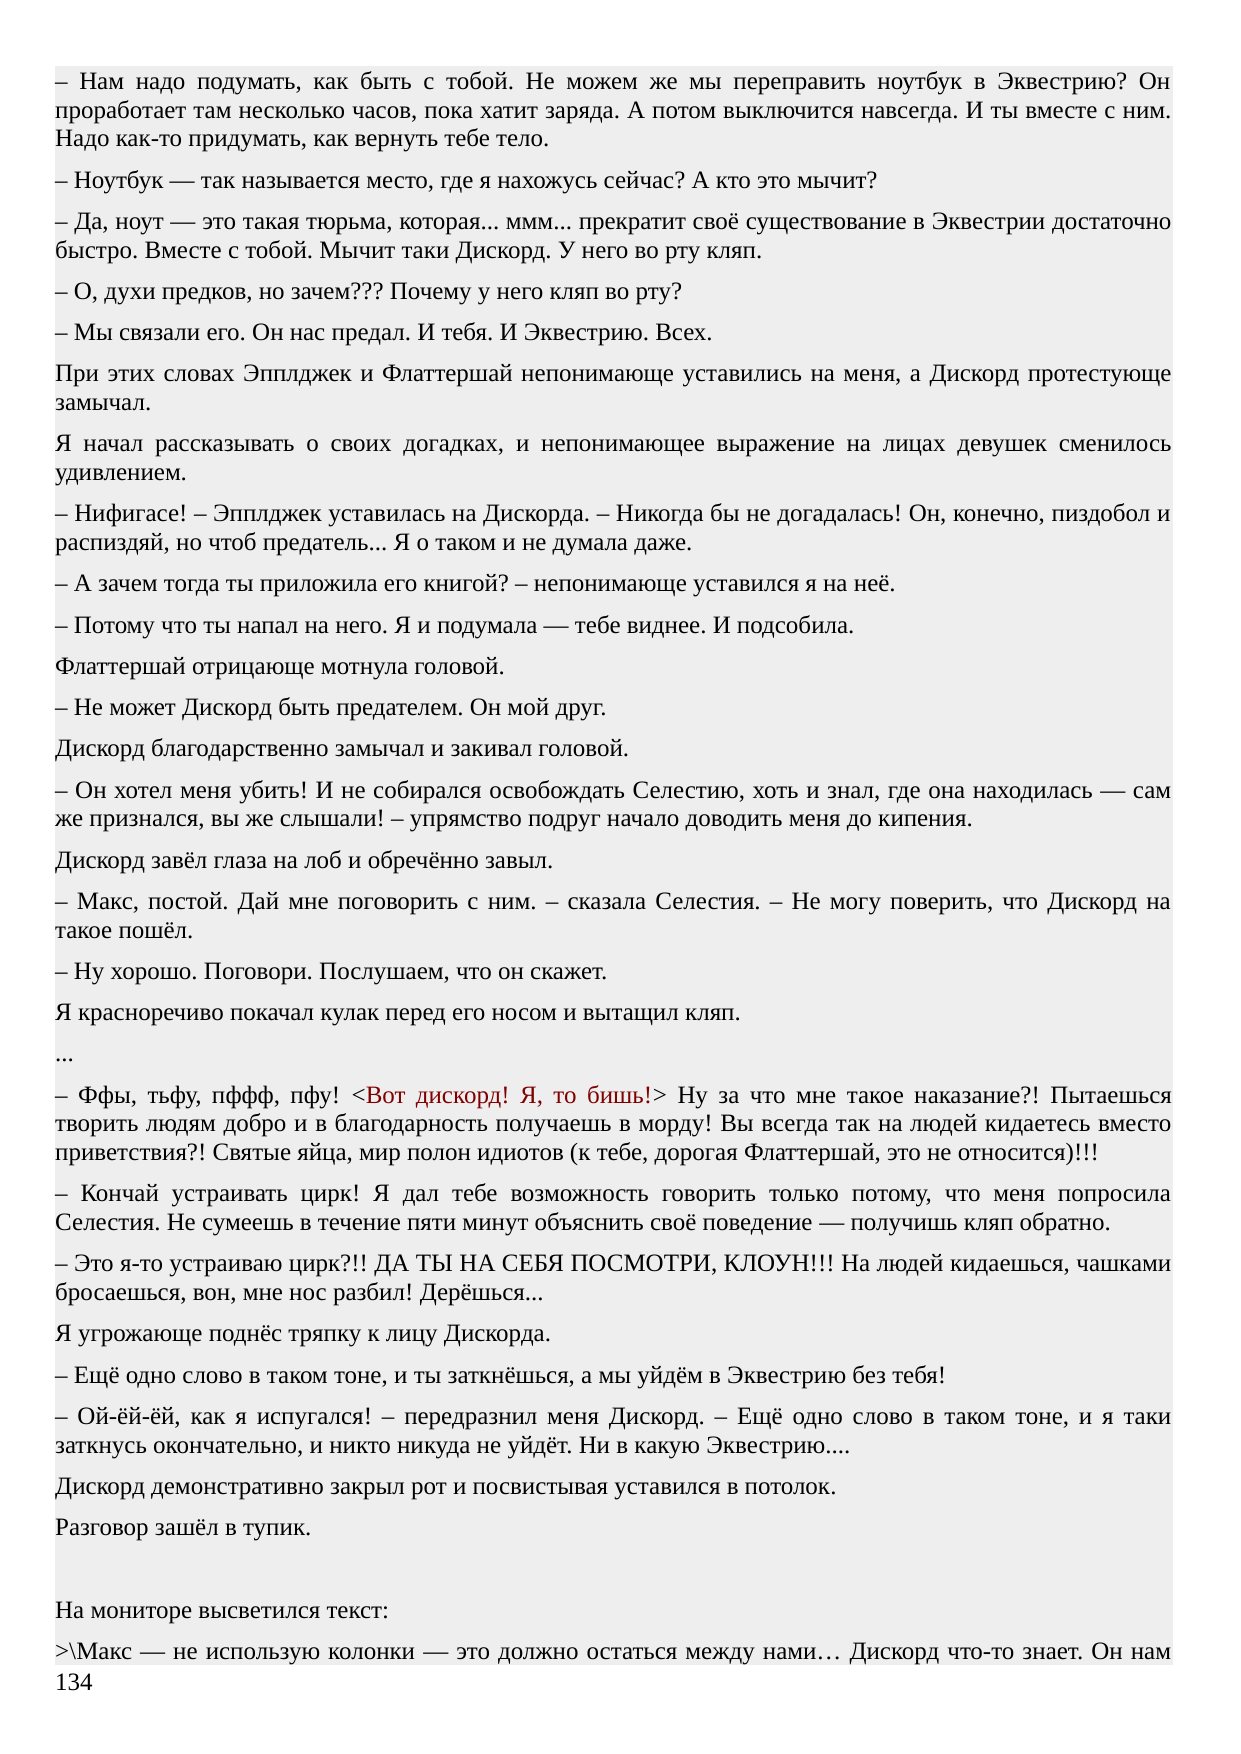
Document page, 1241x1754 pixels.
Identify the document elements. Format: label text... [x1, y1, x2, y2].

text – Ещё одно слово в таком тоне, и ты заткнёшься, а мы уйдём в Эквестрию без тебя! [55, 1360, 1173, 1388]
text Разговор зашёл в тупик. [55, 1512, 1173, 1541]
text – Ой-ёй-ёй, как я испугался! – передразнил меня Дискорд. – Ещё одно слово в таком тоне, и я таки заткнусь окончательно, и никто никуда не уйдёт. Ни в какую Эквестрию.... [55, 1401, 1173, 1458]
text Дискорд завёл глаза на лоб и обречённо завыл. [55, 845, 1173, 873]
text – Нам надо подумать, как быть с тобой. Не можем же мы переправить ноутбук в Эквестрию? Он проработает там несколько часов, пока хатит заряда. А потом выключится навсегда. И ты вместе с ним. Надо как-то придумать, как вернуть тебе тело. [55, 66, 1173, 152]
text На мониторе высветился текст: [55, 1595, 1173, 1623]
text – Ноутбук — так называется место, где я нахожусь сейчас? А кто это мычит? [55, 165, 1173, 193]
text – Ффы, тьфу, пффф, пфу! <Вот дискорд! Я, то бишь!> Ну за что мне такое наказание?! Пытаешься творить людям добро и в благодарность получаешь в морду! Вы всегда так на людей кидаетесь вместо приветствия?! Святые яйца, мир полон идиотов (к тебе, дорогая Флаттершай, это не относится)!!! [55, 1080, 1173, 1166]
text – Мы связали его. Он нас предал. И тебя. И Эквестрию. Всех. [55, 317, 1173, 346]
text ... [55, 1038, 1173, 1067]
text При этих словах Эпплджек и Флаттершай непонимающе уставились на меня, а Дискорд протестующе замычал. [55, 358, 1173, 416]
text >\Макс — не использую колонки — это должно остаться между нами… Дискорд что-то знает. Он нам [55, 1636, 1173, 1665]
text – Да, ноут — это такая тюрьма, которая... ммм... прекратит своё существование в Эквестрии достаточно быстро. Вместе с тобой. Мычит таки Дискорд. У него во рту кляп. [55, 206, 1173, 263]
text Флаттершай отрицающе мотнула головой. [55, 651, 1173, 680]
text Я угрожающе поднёс тряпку к лицу Дискорда. [55, 1318, 1173, 1347]
text Дискорд демонстративно закрыл рот и посвистывая уставился в потолок. [55, 1471, 1173, 1500]
text – Это я-то устраиваю цирк?!! ДА ТЫ НА СЕБЯ ПОСМОТРИ, КЛОУН!!! На людей кидаешься, чашками бросаешься, вон, мне нос разбил! Дерёшься... [55, 1248, 1173, 1306]
text Я красноречиво покачал кулак перед его носом и вытащил кляп. [55, 997, 1173, 1026]
text Я начал рассказывать о своих догадках, и непонимающее выражение на лицах девушек сменилось удивлением. [55, 428, 1173, 486]
text – Ну хорошо. Поговори. Послушаем, что он скажет. [55, 956, 1173, 985]
text – О, духи предков, но зачем??? Почему у него кляп во рту? [55, 276, 1173, 305]
text – Макс, постой. Дай мне поговорить с ним. – сказала Селестия. – Не могу поверить, что Дискорд на такое пошёл. [55, 886, 1173, 943]
text – А зачем тогда ты приложила его книгой? – непонимающе уставился я на неё. [55, 568, 1173, 597]
text Дискорд благодарственно замычал и закивал головой. [55, 733, 1173, 762]
text – Он хотел меня убить! И не собирался освобождать Селестию, хоть и знал, где она находилась — сам же признался, вы же слышали! – упрямство подруг начало доводить меня до кипения. [55, 775, 1173, 832]
text – Не может Дискорд быть предателем. Он мой друг. [55, 692, 1173, 721]
text – Потому что ты напал на него. Я и подумала — тебе виднее. И подсобила. [55, 610, 1173, 638]
text – Кончай устраивать цирк! Я дал тебе возможность говорить только потому, что меня попросила Селестия. Не сумеешь в течение пяти минут объяснить своё поведение — получишь кляп обратно. [55, 1178, 1173, 1236]
text – Нифигасе! – Эпплджек уставилась на Дискорда. – Никогда бы не догадалась! Он, конечно, пиздобол и распиздяй, но чтоб предатель... Я о таком и не думала даже. [55, 498, 1173, 556]
